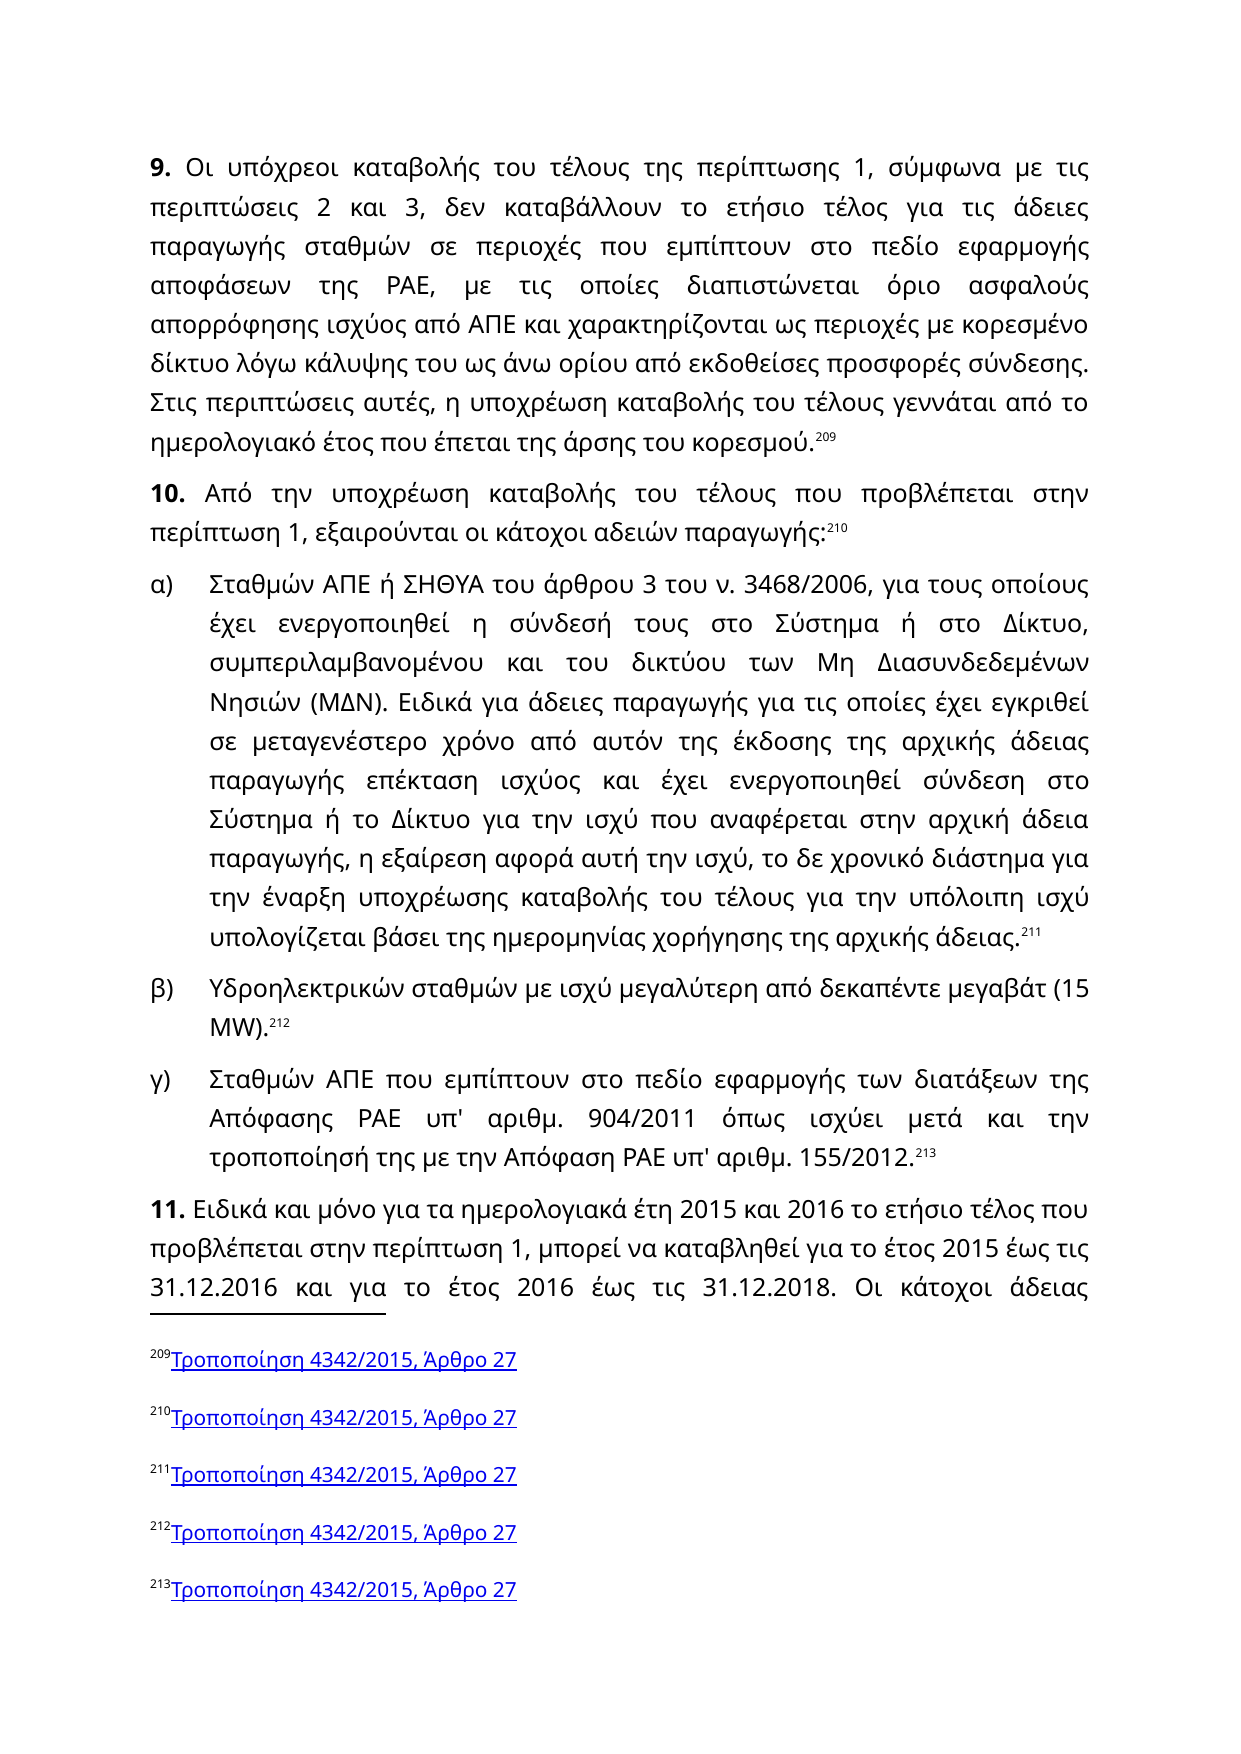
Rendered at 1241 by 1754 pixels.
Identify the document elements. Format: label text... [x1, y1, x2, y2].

text Τροποποίηση 4342/2015, Άρθρο 27 [150, 1576, 1090, 1604]
text 10. Από την υποχρέωση καταβολής του τέλους που προβλέπεται στην περίπτωση 1, εξαιρούνται οι κάτοχοι αδειών παραγωγής: [150, 476, 1090, 549]
list α) Σταθμών ΑΠΕ ή ΣΗΘΥΑ του άρθρου 3 του ν. 3468/2006, για τους οποίους έχει ενεργοποιηθεί η σύνδεσή τους στο Σύστημα ή στο Δίκτυο, συμπεριλαμβανομένου και του δικτύου των Μη Διασυνδεδεμένων Νησιών (ΜΔΝ). Ειδικά για άδειες παραγωγής για τις οποίες έχει εγκριθεί σε μεταγενέστερο χρόνο από αυτόν της έκδοσης της αρχικής άδειας παραγωγής επέκταση ισχύος και έχει ενεργοποιηθεί σύνδεση στο Σύστημα ή το Δίκτυο για την ισχύ που αναφέρεται στην αρχική άδεια παραγωγής, η εξαίρεση αφορά αυτή την ισχύ, το δε χρονικό διάστημα για την έναρξη υποχρέωσης καταβολής του τέλους για την υπόλοιπη ισχύ υπολογίζεται βάσει της ημερομηνίας χορήγησης της αρχικής άδειας. [150, 567, 1090, 953]
list γ) Σταθμών ΑΠΕ που εμπίπτουν στο πεδίο εφαρμογής των διατάξεων της Απόφασης ΡΑΕ υπ' αριθμ. 904/2011 όπως ισχύει μετά και την τροποποίησή της με την Απόφαση ΡΑΕ υπ' αριθμ. 155/2012. [150, 1062, 1090, 1174]
text 11. Ειδικά και μόνο για τα ημερολογιακά έτη 2015 και 2016 το ετήσιο τέλος που προβλέπεται στην περίπτωση 1, μπορεί να καταβληθεί για το έτος 2015 έως τις 31.12.2016 και για το έτος 2016 έως τις 31.12.2018. Οι κάτοχοι άδειας [150, 1192, 1090, 1304]
text 9. Οι υπόχρεοι καταβολής του τέλους της περίπτωσης 1, σύμφωνα με τις περιπτώσεις 2 και 3, δεν καταβάλλουν το ετήσιο τέλος για τις άδειες παραγωγής σταθμών σε περιοχές που εμπίπτουν στο πεδίο εφαρμογής αποφάσεων της ΡΑΕ, με τις οποίες διαπιστώνεται όριο ασφαλούς απορρόφησης ισχύος από ΑΠΕ και χαρακτηρίζονται ως περιοχές με κορεσμένο δίκτυο λόγω κάλυψης του ως άνω ορίου από εκδοθείσες προσφορές σύνδεσης. Στις περιπτώσεις αυτές, η υποχρέωση καταβολής του τέλους γεννάται από το ημερολογιακό έτος που έπεται της άρσης του κορεσμού. [150, 150, 1090, 458]
text Τροποποίηση 4342/2015, Άρθρο 27 [150, 1518, 1090, 1546]
text Τροποποίηση 4342/2015, Άρθρο 27 [150, 1460, 1090, 1489]
list β) Υδροηλεκτρικών σταθμών με ισχύ μεγαλύτερη από δεκαπέντε μεγαβάτ (15 MW). [150, 971, 1090, 1044]
text Τροποποίηση 4342/2015, Άρθρο 27 [150, 1403, 1090, 1431]
text Τροποποίηση 4342/2015, Άρθρο 27 [150, 1345, 1090, 1373]
